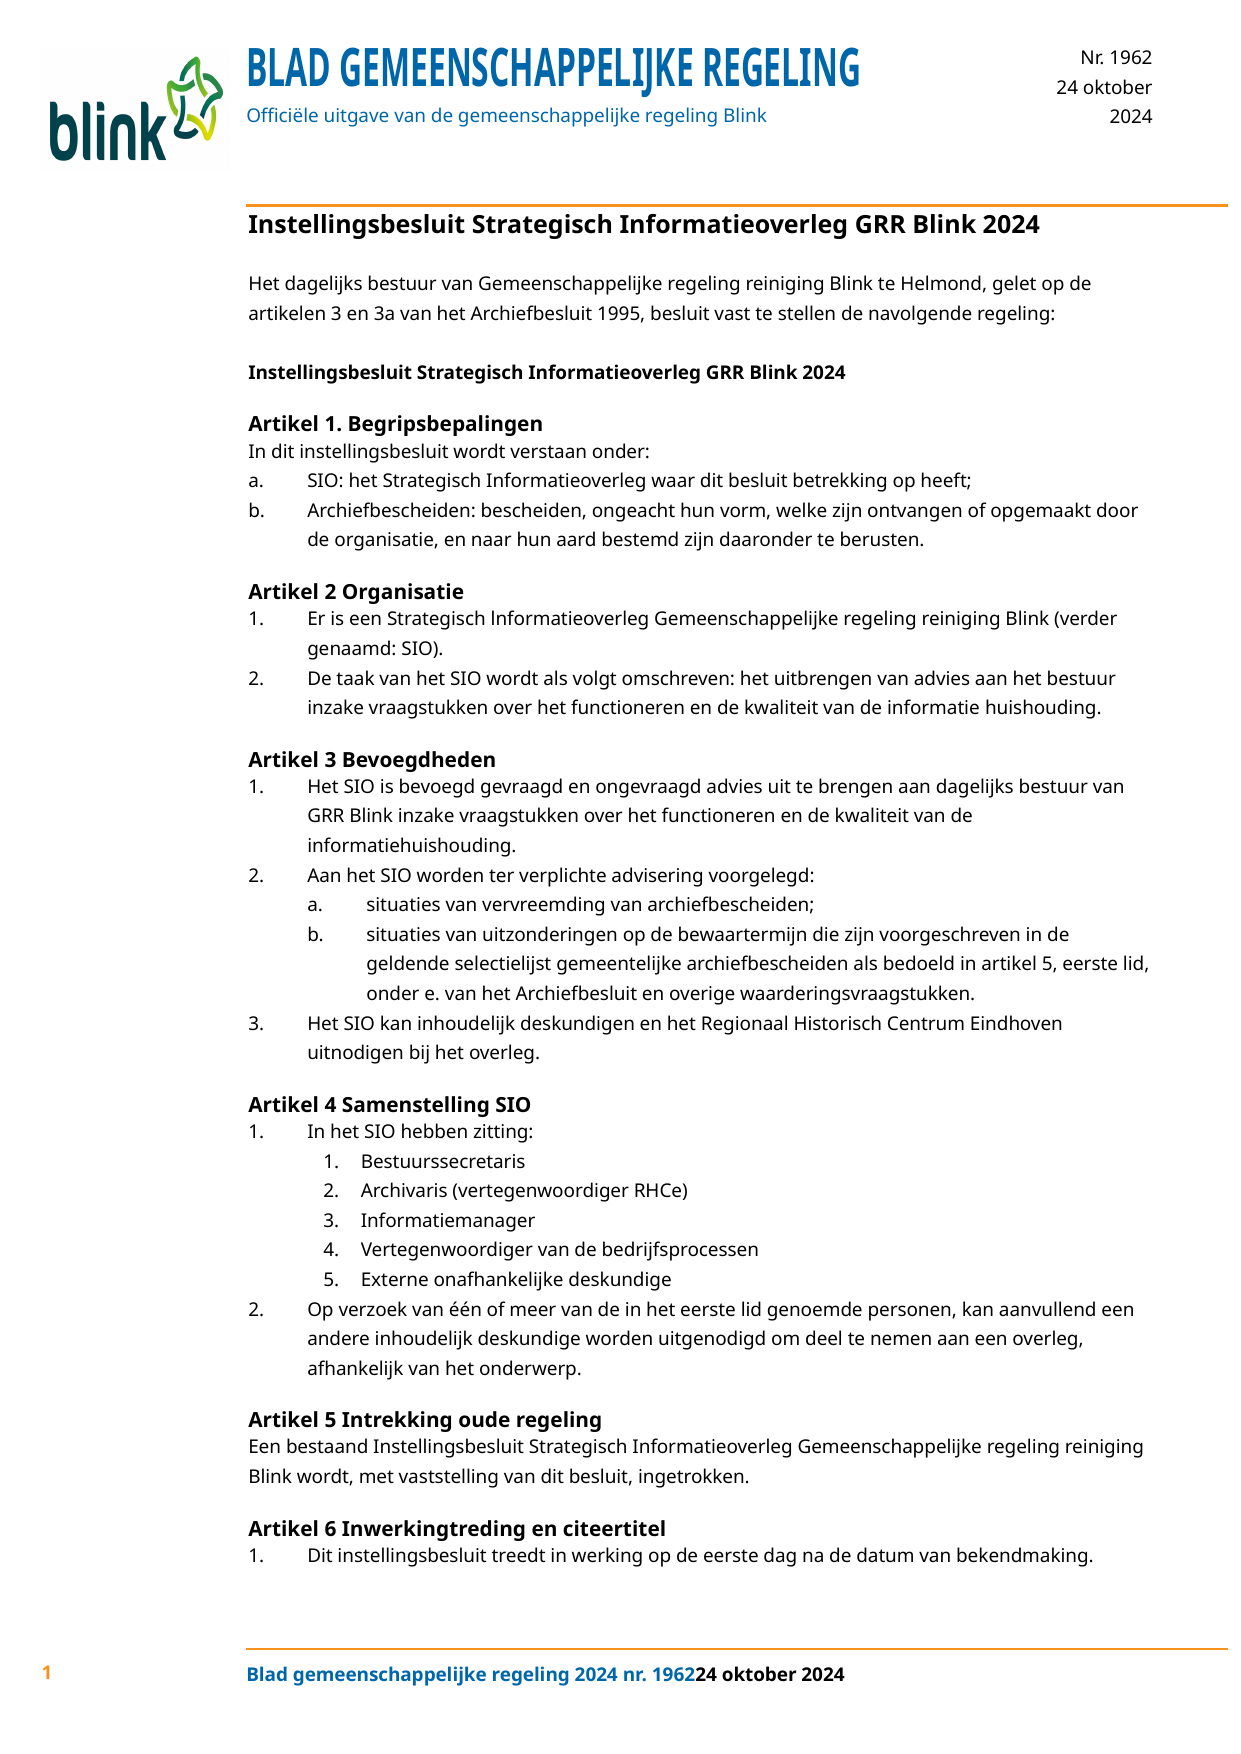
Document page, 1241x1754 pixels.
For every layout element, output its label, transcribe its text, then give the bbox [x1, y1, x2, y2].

list Informatiemanager [323, 1207, 1152, 1233]
text Artikel 2 Organisatie [248, 577, 1152, 606]
list Archivaris (vertegenwoordiger RHCe) [323, 1177, 1152, 1203]
text Instellingsbesluit Strategisch Informatieoverleg GRR Blink 2024 [248, 207, 1152, 241]
text Het dagelijks bestuur van Gemeenschappelijke regeling reiniging Blink te Helmond, gelet op de artikelen 3 en 3a van het Archiefbesluit 1995, besluit vast te stellen de navolgende regeling: [248, 270, 1152, 326]
list Er is een Strategisch lnformatieoverleg Gemeenschappelijke regeling reiniging Blink (verder genaamd: SIO). [248, 606, 1152, 661]
list Vertegenwoordiger van de bedrijfsprocessen [323, 1237, 1152, 1262]
text Artikel 5 Intrekking oude regeling [248, 1405, 1152, 1434]
list situaties van uitzonderingen op de bewaartermijn die zijn voorgeschreven in de geldende selectielijst gemeentelijke archiefbescheiden als bedoeld in artikel 5, eerste lid, onder e. van het Archiefbesluit en overige waarderingsvraagstukken. [307, 921, 1152, 1006]
list situaties van vervreemding van archiefbescheiden; [307, 891, 1152, 917]
text Instellingsbesluit Strategisch Informatieoverleg GRR Blink 2024 [248, 359, 1152, 385]
list De taak van het SIO wordt als volgt omschreven: het uitbrengen van advies aan het bestuur inzake vraagstukken over het functioneren en de kwaliteit van de informatie­ huishouding. [248, 665, 1152, 720]
list Externe onafhankelijke deskundige [323, 1266, 1152, 1292]
text Artikel 3 Bevoegdheden [248, 745, 1152, 773]
text Een bestaand Instellingsbesluit Strategisch Informatieoverleg Gemeenschappelijke regeling reiniging Blink wordt, met vaststelling van dit besluit, ingetrokken. [248, 1434, 1152, 1489]
text Artikel 6 Inwerkingtreding en citeertitel [248, 1514, 1152, 1542]
list Op verzoek van één of meer van de in het eerste lid genoemde personen, kan aanvullend een andere inhoudelijk deskundige worden uitgenodigd om deel te nemen aan een overleg, afhankelijk van het onderwerp. [248, 1296, 1152, 1381]
text Artikel 4 Samenstelling SIO [248, 1090, 1152, 1118]
text In dit instellingsbesluit wordt verstaan onder: [248, 438, 1152, 464]
list Archiefbescheiden: bescheiden, ongeacht hun vorm, welke zijn ontvangen of opgemaakt door de organisatie, en naar hun aard bestemd zijn daaronder te berusten. [248, 497, 1152, 552]
list Bestuurssecretaris [323, 1148, 1152, 1173]
text Artikel 1. Begripsbepalingen [248, 409, 1152, 438]
list Dit instellingsbesluit treedt in werking op de eerste dag na de datum van bekendmaking. [248, 1542, 1152, 1568]
list Het SIO is bevoegd gevraagd en ongevraagd advies uit te brengen aan dagelijks bestuur van GRR Blink inzake vraagstukken over het functioneren en de kwaliteit van de informatiehuishouding. [248, 773, 1152, 858]
list SIO: het Strategisch Informatieoverleg waar dit besluit betrekking op heeft; [248, 467, 1152, 493]
list In het SIO hebben zitting: [248, 1118, 1152, 1144]
list Het SIO kan inhoudelijk deskundigen en het Regionaal Historisch Centrum Eindhoven uitnodigen bij het overleg. [248, 1010, 1152, 1065]
picture [41, 47, 231, 172]
list Aan het SIO worden ter verplichte advisering voorgelegd: [248, 862, 1152, 888]
